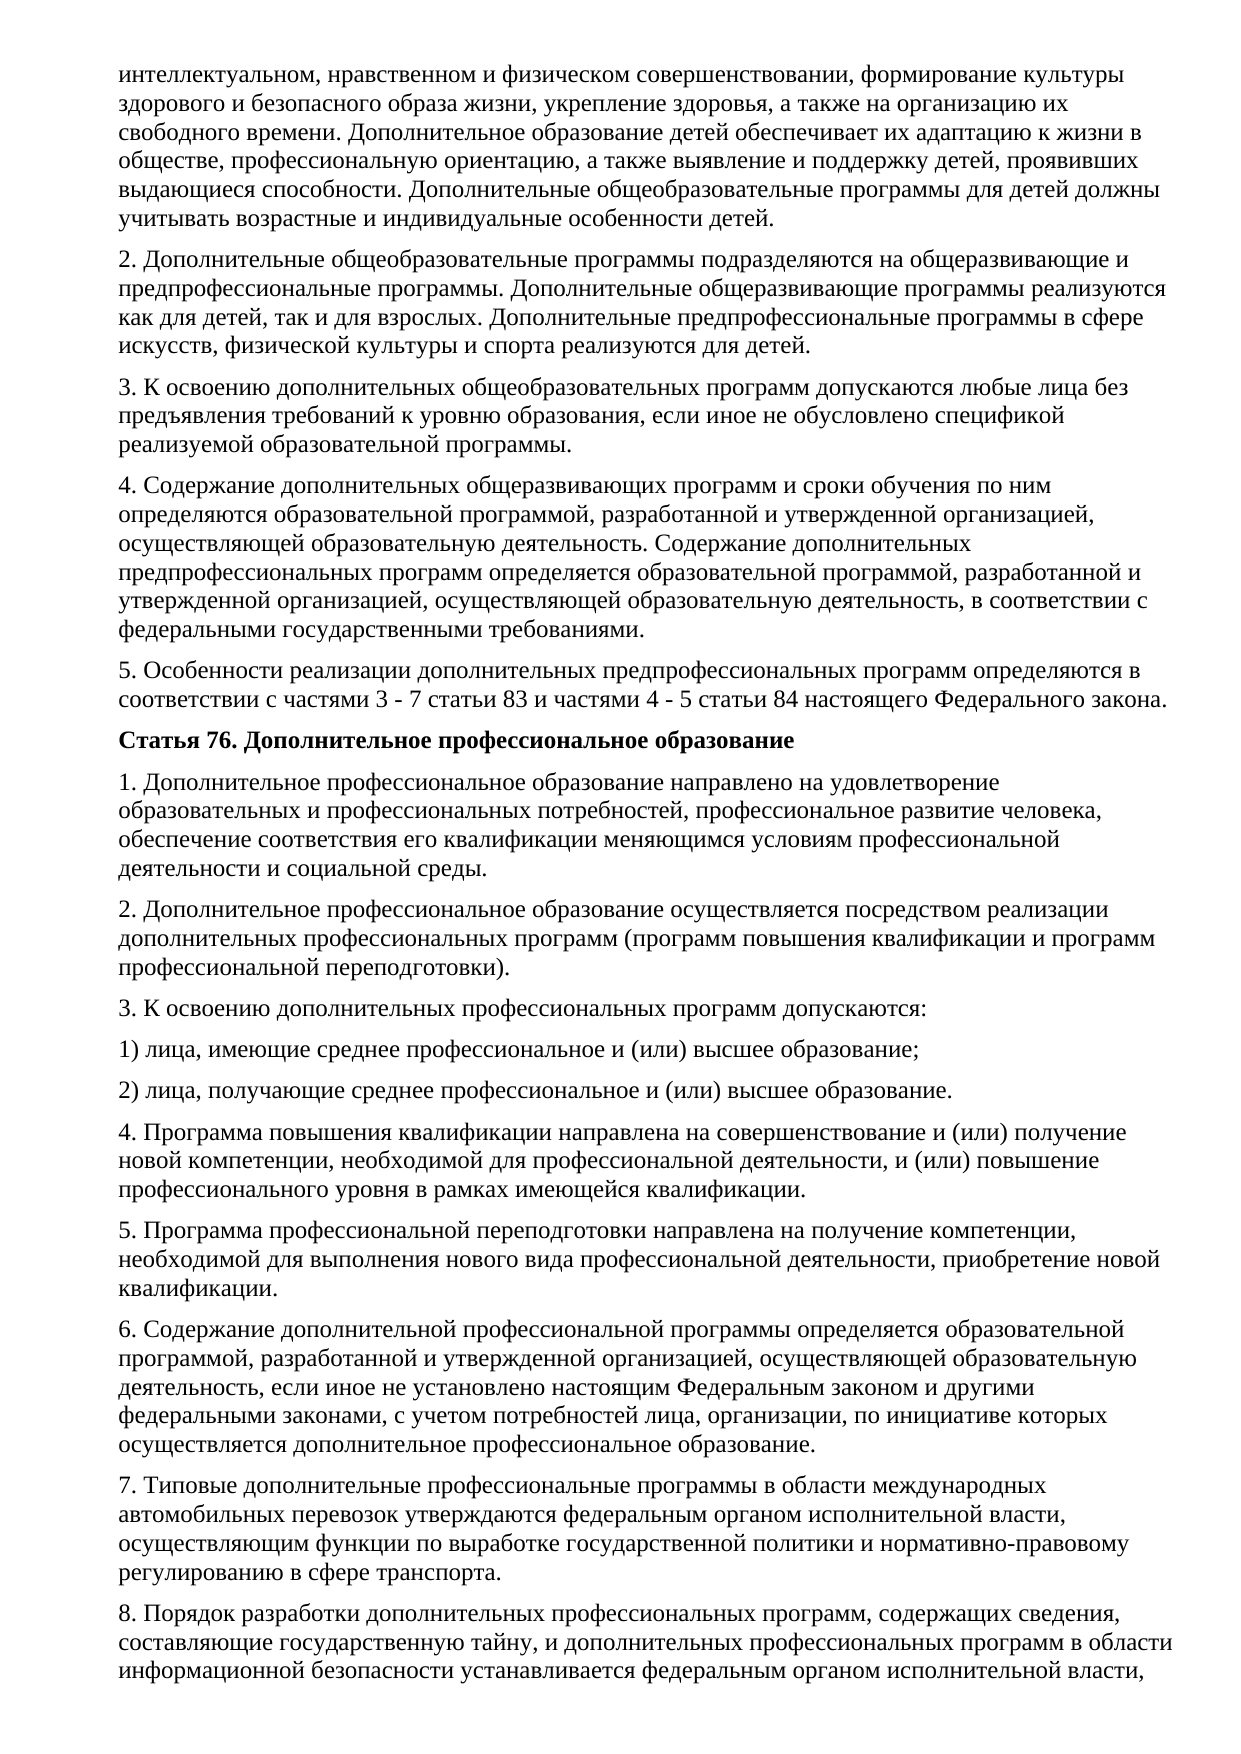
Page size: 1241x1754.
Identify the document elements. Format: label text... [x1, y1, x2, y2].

text 7. Типовые дополнительные профессиональные программы в области международных автомобильных перевозок утверждаются федеральным органом исполнительной власти, осуществляющим функции по выработке государственной политики и нормативно-правовому регулированию в сфере транспорта. [118, 1470, 1181, 1585]
text 3. К освоению дополнительных общеобразовательных программ допускаются любые лица без предъявления требований к уровню образования, если иное не обусловлено спецификой реализуемой образовательной программы. [118, 372, 1181, 458]
text 1. Дополнительное профессиональное образование направлено на удовлетворение образовательных и профессиональных потребностей, профессиональное развитие человека, обеспечение соответствия его квалификации меняющимся условиям профессиональной деятельности и социальной среды. [118, 767, 1181, 882]
text 2. Дополнительное профессиональное образование осуществляется посредством реализации дополнительных профессиональных программ (программ повышения квалификации и программ профессиональной переподготовки). [118, 894, 1181, 980]
text 1) лица, имеющие среднее профессиональное и (или) высшее образование; [118, 1034, 1181, 1063]
text 8. Порядок разработки дополнительных профессиональных программ, содержащих сведения, составляющие государственную тайну, и дополнительных профессиональных программ в области информационной безопасности устанавливается федеральным органом исполнительной власти, [118, 1598, 1181, 1684]
text 4. Программа повышения квалификации направлена на совершенствование и (или) получение новой компетенции, необходимой для профессиональной деятельности, и (или) повышение профессионального уровня в рамках имеющейся квалификации. [118, 1117, 1181, 1203]
text 6. Содержание дополнительной профессиональной программы определяется образовательной программой, разработанной и утвержденной организацией, осуществляющей образовательную деятельность, если иное не установлено настоящим Федеральным законом и другими федеральными законами, с учетом потребностей лица, организации, по инициативе которых осуществляется дополнительное профессиональное образование. [118, 1314, 1181, 1458]
text интеллектуальном, нравственном и физическом совершенствовании, формирование культуры здорового и безопасного образа жизни, укрепление здоровья, а также на организацию их свободного времени. Дополнительное образование детей обеспечивает их адаптацию к жизни в обществе, профессиональную ориентацию, а также выявление и поддержку детей, проявивших выдающиеся способности. Дополнительные общеобразовательные программы для детей должны учитывать возрастные и индивидуальные особенности детей. [118, 59, 1181, 232]
text Статья 76. Дополнительное профессиональное образование [118, 725, 1181, 754]
text 3. К освоению дополнительных профессиональных программ допускаются: [118, 993, 1181, 1022]
text 5. Особенности реализации дополнительных предпрофессиональных программ определяются в соответствии с частями 3 - 7 статьи 83 и частями 4 - 5 статьи 84 настоящего Федерального закона. [118, 655, 1181, 713]
text 5. Программа профессиональной переподготовки направлена на получение компетенции, необходимой для выполнения нового вида профессиональной деятельности, приобретение новой квалификации. [118, 1215, 1181, 1302]
text 4. Содержание дополнительных общеразвивающих программ и сроки обучения по ним определяются образовательной программой, разработанной и утвержденной организацией, осуществляющей образовательную деятельность. Содержание дополнительных предпрофессиональных программ определяется образовательной программой, разработанной и утвержденной организацией, осуществляющей образовательную деятельность, в соответствии с федеральными государственными требованиями. [118, 470, 1181, 643]
text 2. Дополнительные общеобразовательные программы подразделяются на общеразвивающие и предпрофессиональные программы. Дополнительные общеразвивающие программы реализуются как для детей, так и для взрослых. Дополнительные предпрофессиональные программы в сфере искусств, физической культуры и спорта реализуются для детей. [118, 244, 1181, 359]
text 2) лица, получающие среднее профессиональное и (или) высшее образование. [118, 1075, 1181, 1104]
